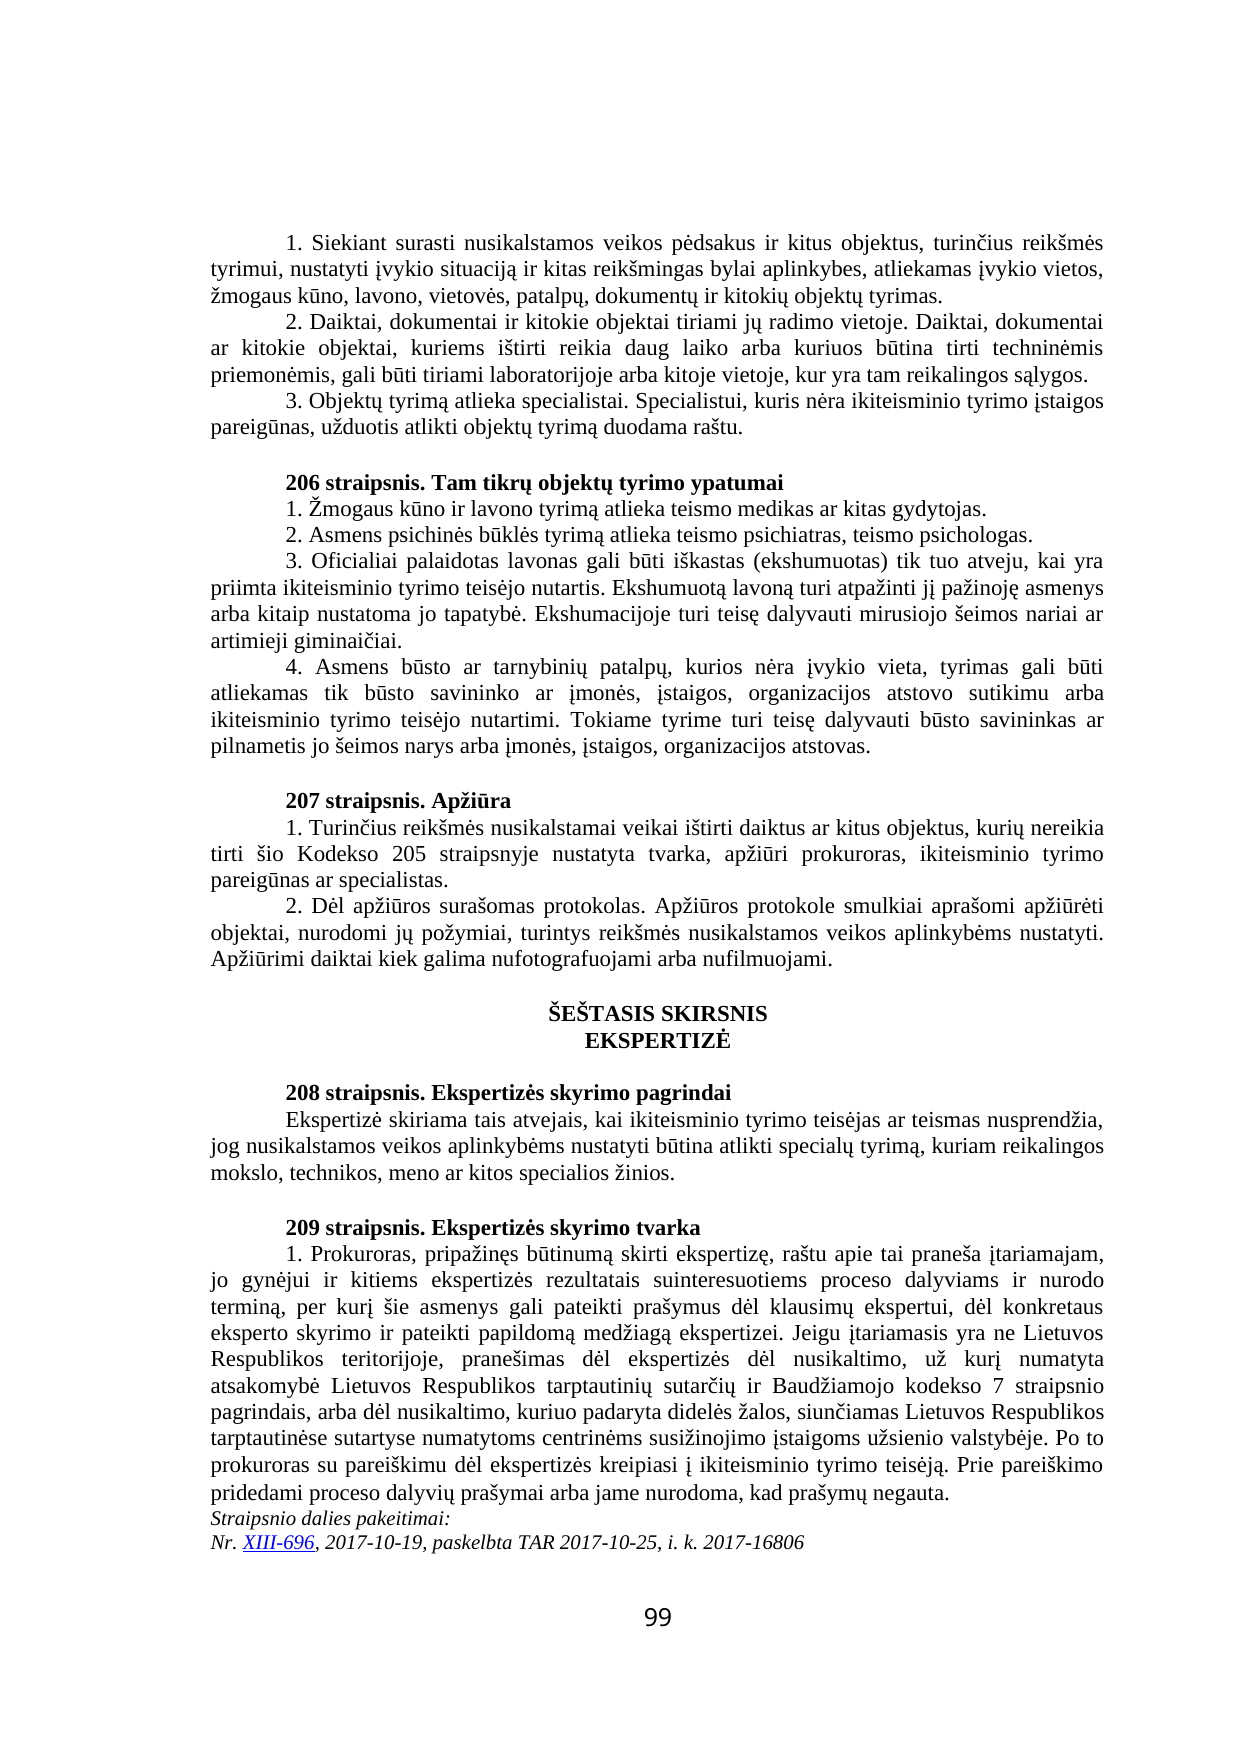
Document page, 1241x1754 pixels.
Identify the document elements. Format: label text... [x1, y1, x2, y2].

text 207 straipsnis. Apžiūra [210, 787, 1105, 813]
text 209 straipsnis. Ekspertizės skyrimo tvarka [210, 1214, 1105, 1240]
text 4. Asmens būsto ar tarnybinių patalpų, kurios nėra įvykio vieta, tyrimas gali būti atliekamas tik būsto savininko ar įmonės, įstaigos, organizacijos atstovo sutikimu arba ikiteisminio tyrimo teisėjo nutartimi. Tokiame tyrime turi teisę dalyvauti būsto savininkas ar pilnametis jo šeimos narys arba įmonės, įstaigos, organizacijos atstovas. [210, 653, 1105, 758]
text 2. Asmens psichinės būklės tyrimą atlieka teismo psichiatras, teismo psichologas. [210, 521, 1105, 548]
text 1. Turinčius reikšmės nusikalstamai veikai ištirti daiktus ar kitus objektus, kurių nereikia tirti šio Kodekso 205 straipsnyje nustatyta tvarka, apžiūri prokuroras, ikiteisminio tyrimo pareigūnas ar specialistas. [210, 813, 1105, 893]
text 1. Žmogaus kūno ir lavono tyrimą atlieka teismo medikas ar kitas gydytojas. [210, 495, 1105, 521]
text 206 straipsnis. Tam tikrų objektų tyrimo ypatumai [210, 468, 1105, 495]
text 2. Dėl apžiūros surašomas protokolas. Apžiūros protokole smulkiai aprašomi apžiūrėti objektai, nurodomi jų požymiai, turintys reikšmės nusikalstamos veikos aplinkybėms nustatyti. Apžiūrimi daiktai kiek galima nufotografuojami arba nufilmuojami. [210, 893, 1105, 972]
text Ekspertizė skiriama tais atvejais, kai ikiteisminio tyrimo teisėjas ar teismas nusprendžia, jog nusikalstamos veikos aplinkybėms nustatyti būtina atlikti specialų tyrimą, kuriam reikalingos mokslo, technikos, meno ar kitos specialios žinios. [210, 1106, 1105, 1185]
text Ekspertizė [210, 1027, 1105, 1053]
text 208 straipsnis. Ekspertizės skyrimo pagrindai [210, 1079, 1105, 1106]
text Straipsnio dalies pakeitimai: [210, 1506, 1105, 1530]
text 3. Objektų tyrimą atlieka specialistai. Specialistui, kuris nėra ikiteisminio tyrimo įstaigos pareigūnas, užduotis atlikti objektų tyrimą duodama raštu. [210, 387, 1105, 440]
text Nr. XIII-696, 2017-10-19, paskelbta TAR 2017-10-25, i. k. 2017-16806 [210, 1530, 1105, 1554]
text 2. Daiktai, dokumentai ir kitokie objektai tiriami jų radimo vietoje. Daiktai, dokumentai ar kitokie objektai, kuriems ištirti reikia daug laiko arba kuriuos būtina tirti techninėmis priemonėmis, gali būti tiriami laboratorijoje arba kitoje vietoje, kur yra tam reikalingos sąlygos. [210, 308, 1105, 387]
text 1. Siekiant surasti nusikalstamos veikos pėdsakus ir kitus objektus, turinčius reikšmės tyrimui, nustatyti įvykio situaciją ir kitas reikšmingas bylai aplinkybes, atliekamas įvykio vietos, žmogaus kūno, lavono, vietovės, patalpų, dokumentų ir kitokių objektų tyrimas. [210, 229, 1105, 308]
text ŠEŠTASIS SKIRSNIS [210, 1000, 1105, 1027]
text 3. Oficialiai palaidotas lavonas gali būti iškastas (ekshumuotas) tik tuo atveju, kai yra priimta ikiteisminio tyrimo teisėjo nutartis. Ekshumuotą lavoną turi atpažinti jį pažinoję asmenys arba kitaip nustatoma jo tapatybė. Ekshumacijoje turi teisę dalyvauti mirusiojo šeimos nariai ar artimieji giminaičiai. [210, 548, 1105, 653]
text 1. Prokuroras, pripažinęs būtinumą skirti ekspertizę, raštu apie tai praneša įtariamajam, jo gynėjui ir kitiems ekspertizės rezultatais suinteresuotiems proceso dalyviams ir nurodo terminą, per kurį šie asmenys gali pateikti prašymus dėl klausimų ekspertui, dėl konkretaus eksperto skyrimo ir pateikti papildomą medžiagą ekspertizei. Jeigu įtariamasis yra ne Lietuvos Respublikos teritorijoje, pranešimas dėl ekspertizės dėl nusikaltimo, už kurį numatyta atsakomybė Lietuvos Respublikos tarptautinių sutarčių ir Baudžiamojo kodekso 7 straipsnio pagrindais, arba dėl nusikaltimo, kuriuo padaryta didelės žalos, siunčiamas Lietuvos Respublikos tarptautinėse sutartyse numatytoms centrinėms susižinojimo įstaigoms užsienio valstybėje. Po to prokuroras su pareiškimu dėl ekspertizės kreipiasi į ikiteisminio tyrimo teisėją. Prie pareiškimo pridedami proceso dalyvių prašymai arba jame nurodoma, kad prašymų negauta. [210, 1240, 1105, 1506]
